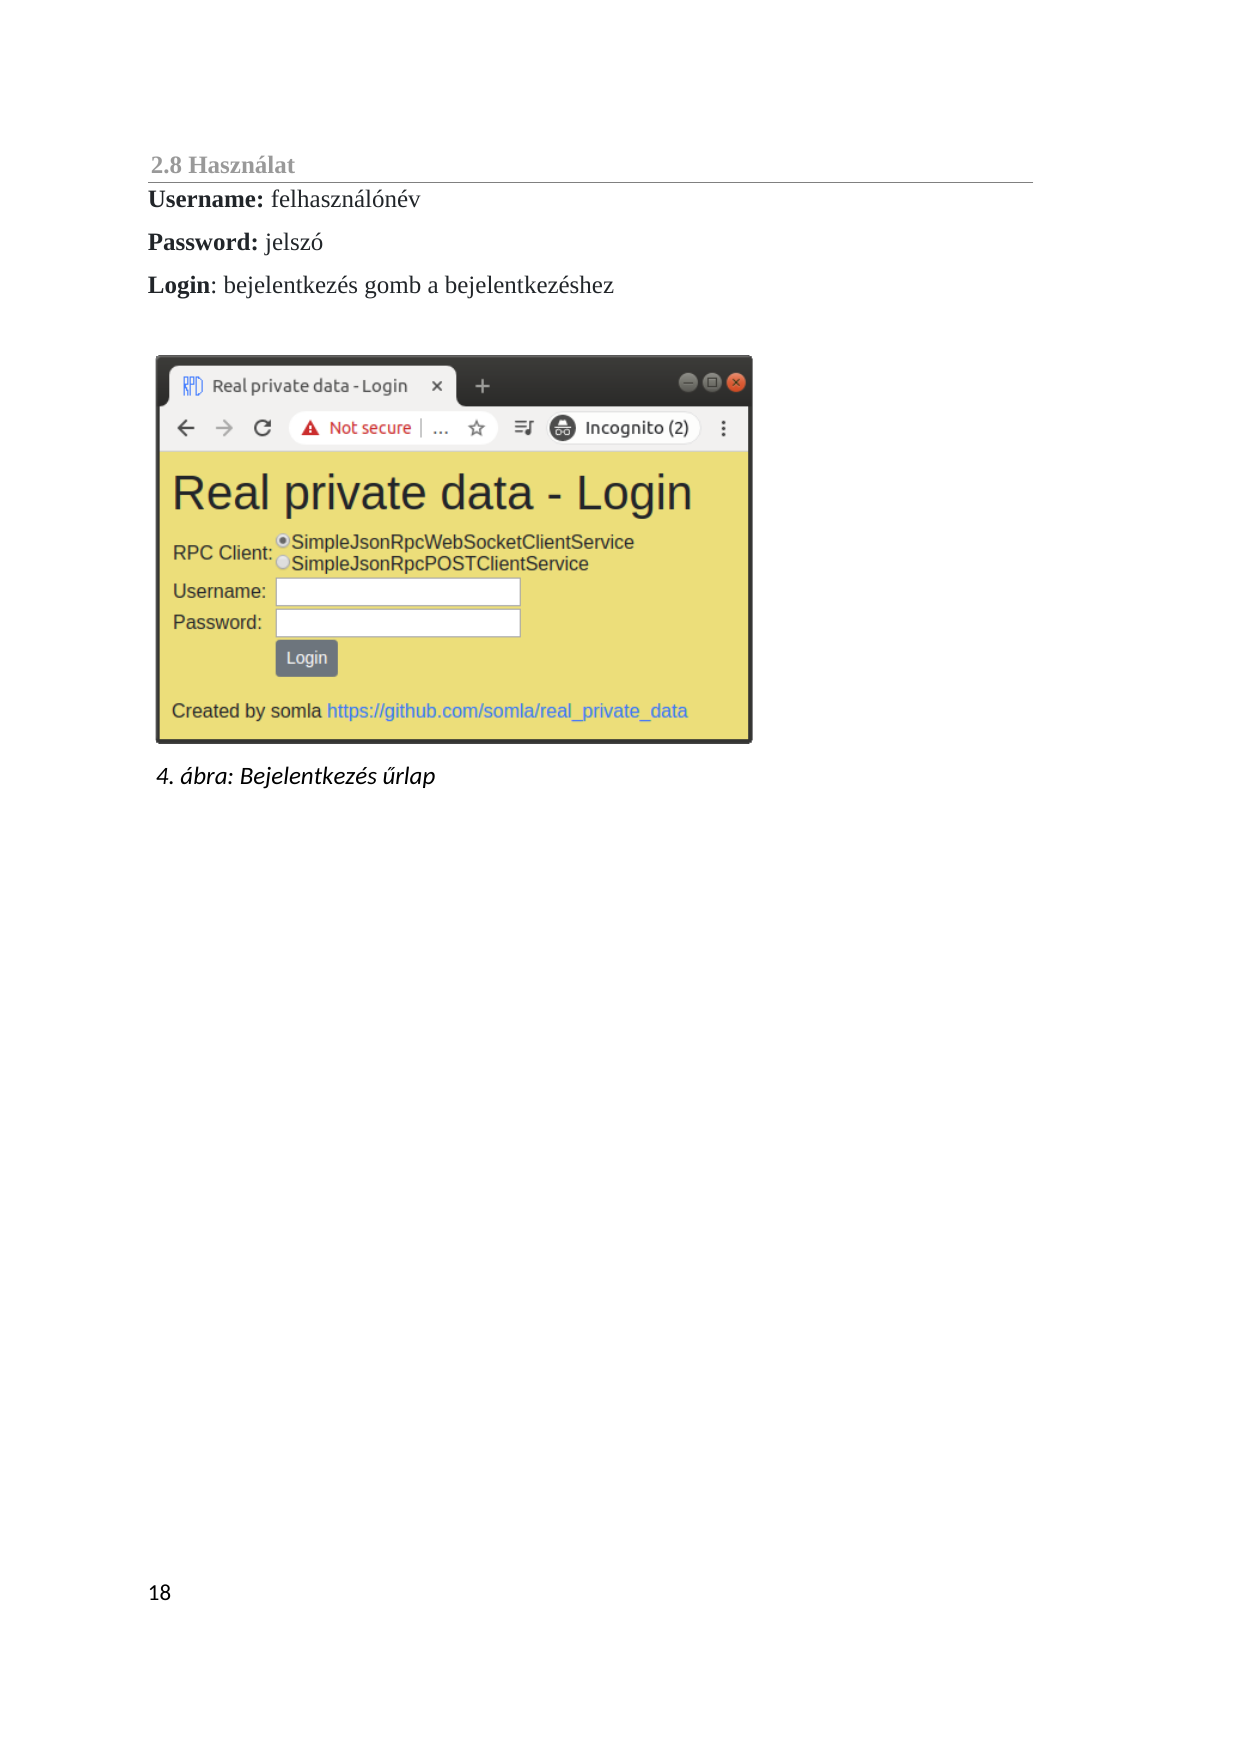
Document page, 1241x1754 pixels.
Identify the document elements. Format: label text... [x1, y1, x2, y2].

text 4. ábra: Bejelentkezés űrlap [156, 744, 753, 791]
text Username: felhasználónév Password: jelszó Login: bejelentkezés gomb a bejelentkezéshez [148, 184, 1033, 299]
text [156, 343, 753, 355]
picture [155, 355, 753, 744]
